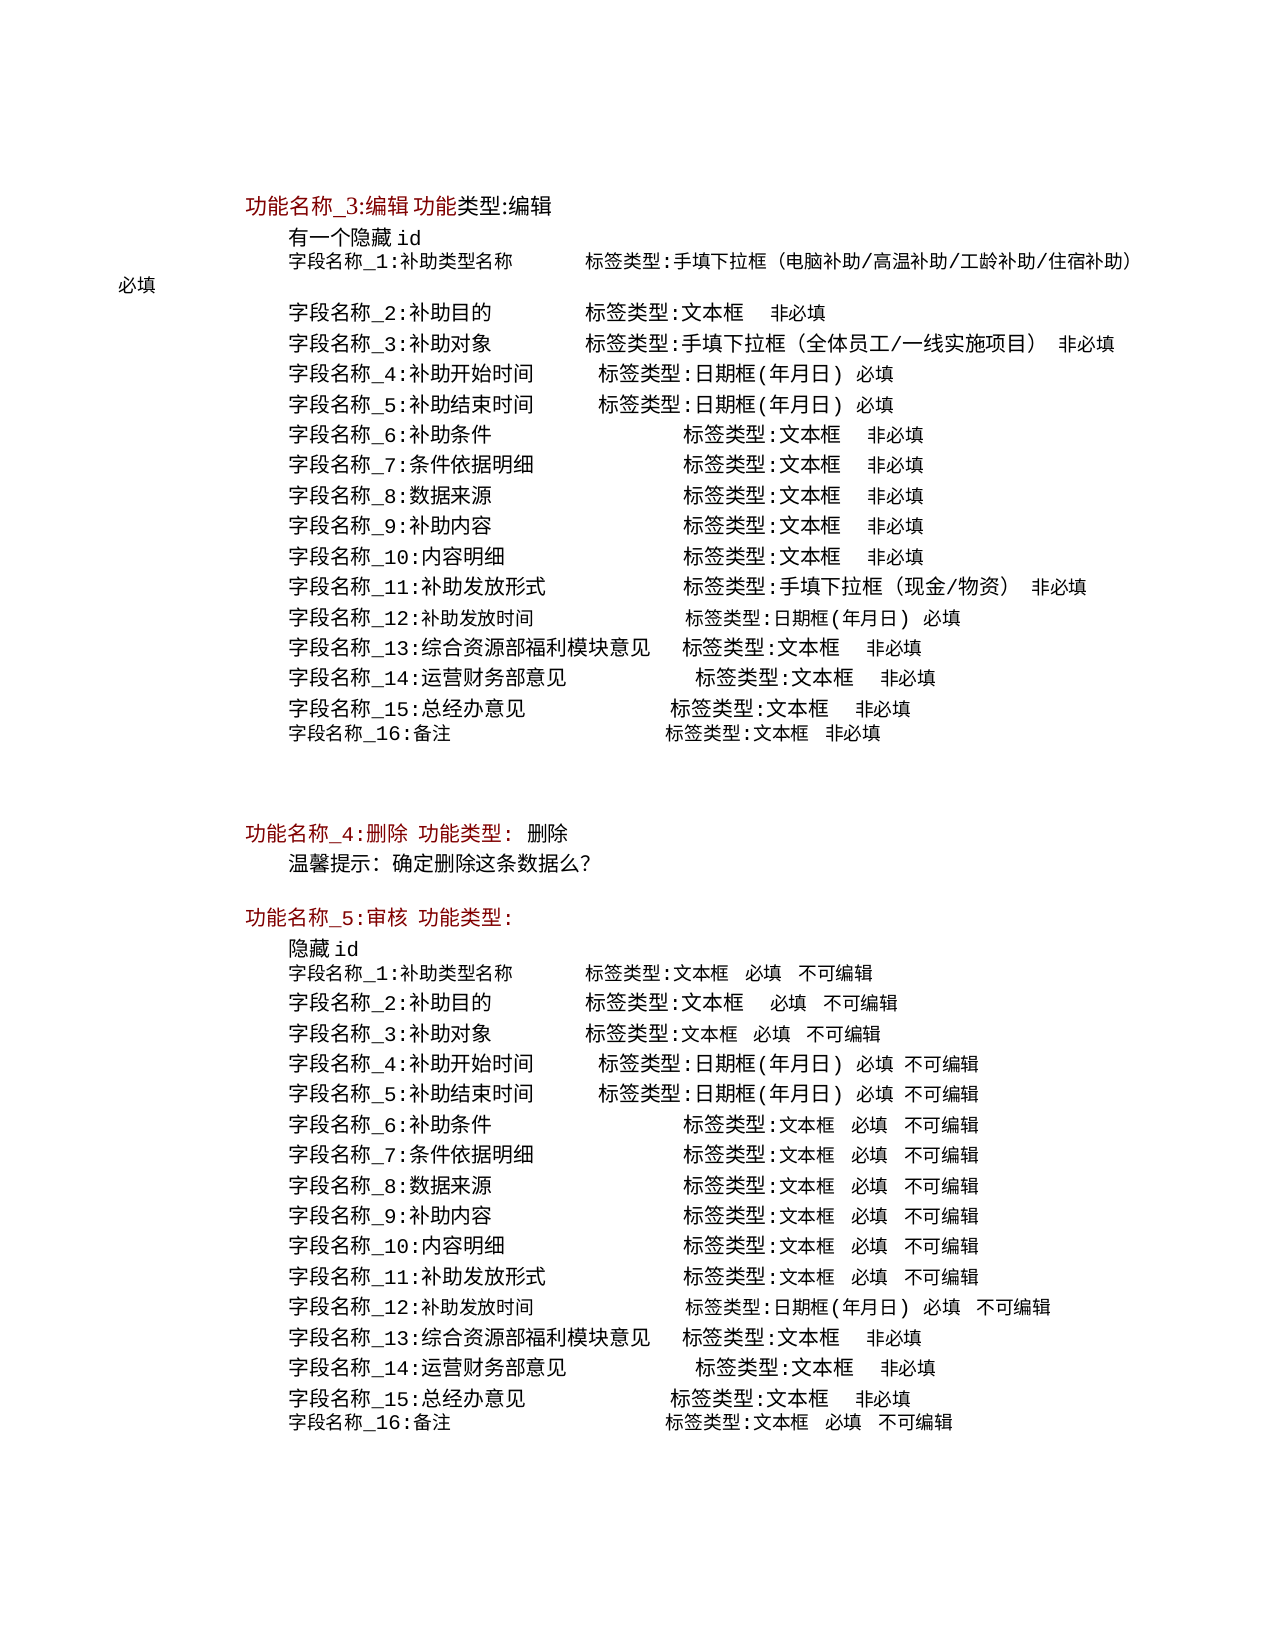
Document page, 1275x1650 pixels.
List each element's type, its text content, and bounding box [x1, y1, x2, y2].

text 字段名称_12:补助发放时间 标签类型:日期框(年月日) 必填 不可编辑 [118, 1291, 1157, 1321]
text 字段名称_9:补助内容 标签类型:文本框 必填 不可编辑 [118, 1199, 1157, 1230]
text 字段名称_9:补助内容 标签类型:文本框 非必填 [118, 509, 1157, 540]
text 隐藏id [118, 932, 1157, 962]
text 功能名称_3:编辑 功能类型:编辑 [118, 189, 1157, 221]
text 功能名称_4:删除 功能类型: 删除 [118, 817, 1157, 848]
text 字段名称_10:内容明细 标签类型:文本框 非必填 [118, 540, 1157, 570]
text 字段名称_6:补助条件 标签类型:文本框 必填 不可编辑 [118, 1108, 1157, 1138]
text 字段名称_8:数据来源 标签类型:文本框 必填 不可编辑 [118, 1169, 1157, 1199]
text 字段名称_13:综合资源部福利模块意见 标签类型:文本框 非必填 [118, 631, 1157, 662]
text 字段名称_10:内容明细 标签类型:文本框 必填 不可编辑 [118, 1230, 1157, 1260]
text 字段名称_1:补助类型名称 标签类型:手填下拉框（电脑补助/高温补助/工龄补助/住宿补助） 必填 [118, 251, 1157, 297]
text 字段名称_5:补助结束时间 标签类型:日期框(年月日) 必填 不可编辑 [118, 1078, 1157, 1108]
text 字段名称_3:补助对象 标签类型:文本框 必填 不可编辑 [118, 1017, 1157, 1047]
text 字段名称_14:运营财务部意见 标签类型:文本框 非必填 [118, 1351, 1157, 1382]
text 字段名称_8:数据来源 标签类型:文本框 非必填 [118, 479, 1157, 509]
text 字段名称_6:补助条件 标签类型:文本框 非必填 [118, 418, 1157, 449]
text 功能名称_5:审核 功能类型: [118, 902, 1157, 932]
text 字段名称_15:总经办意见 标签类型:文本框 非必填 [118, 1382, 1157, 1412]
text 字段名称_5:补助结束时间 标签类型:日期框(年月日) 必填 [118, 388, 1157, 418]
text 字段名称_4:补助开始时间 标签类型:日期框(年月日) 必填 [118, 357, 1157, 388]
text 字段名称_4:补助开始时间 标签类型:日期框(年月日) 必填 不可编辑 [118, 1047, 1157, 1078]
text 字段名称_16:备注 标签类型:文本框 非必填 [118, 722, 1157, 746]
text 有一个隐藏id [118, 221, 1157, 251]
text 字段名称_12:补助发放时间 标签类型:日期框(年月日) 必填 [118, 601, 1157, 631]
text 字段名称_16:备注 标签类型:文本框 必填 不可编辑 [118, 1412, 1157, 1436]
text 字段名称_7:条件依据明细 标签类型:文本框 非必填 [118, 449, 1157, 479]
text 字段名称_2:补助目的 标签类型:文本框 必填 不可编辑 [118, 986, 1157, 1017]
text 字段名称_3:补助对象 标签类型:手填下拉框（全体员工/一线实施项目） 非必填 [118, 327, 1157, 357]
text 温馨提示：确定删除这条数据么？ [118, 848, 1157, 878]
text 字段名称_1:补助类型名称 标签类型:文本框 必填 不可编辑 [118, 962, 1157, 986]
text 字段名称_13:综合资源部福利模块意见 标签类型:文本框 非必填 [118, 1321, 1157, 1351]
text 字段名称_11:补助发放形式 标签类型:文本框 必填 不可编辑 [118, 1260, 1157, 1291]
text 字段名称_15:总经办意见 标签类型:文本框 非必填 [118, 692, 1157, 722]
text 字段名称_14:运营财务部意见 标签类型:文本框 非必填 [118, 662, 1157, 692]
text 字段名称_2:补助目的 标签类型:文本框 非必填 [118, 297, 1157, 327]
text 字段名称_11:补助发放形式 标签类型:手填下拉框（现金/物资） 非必填 [118, 570, 1157, 601]
text 字段名称_7:条件依据明细 标签类型:文本框 必填 不可编辑 [118, 1138, 1157, 1169]
